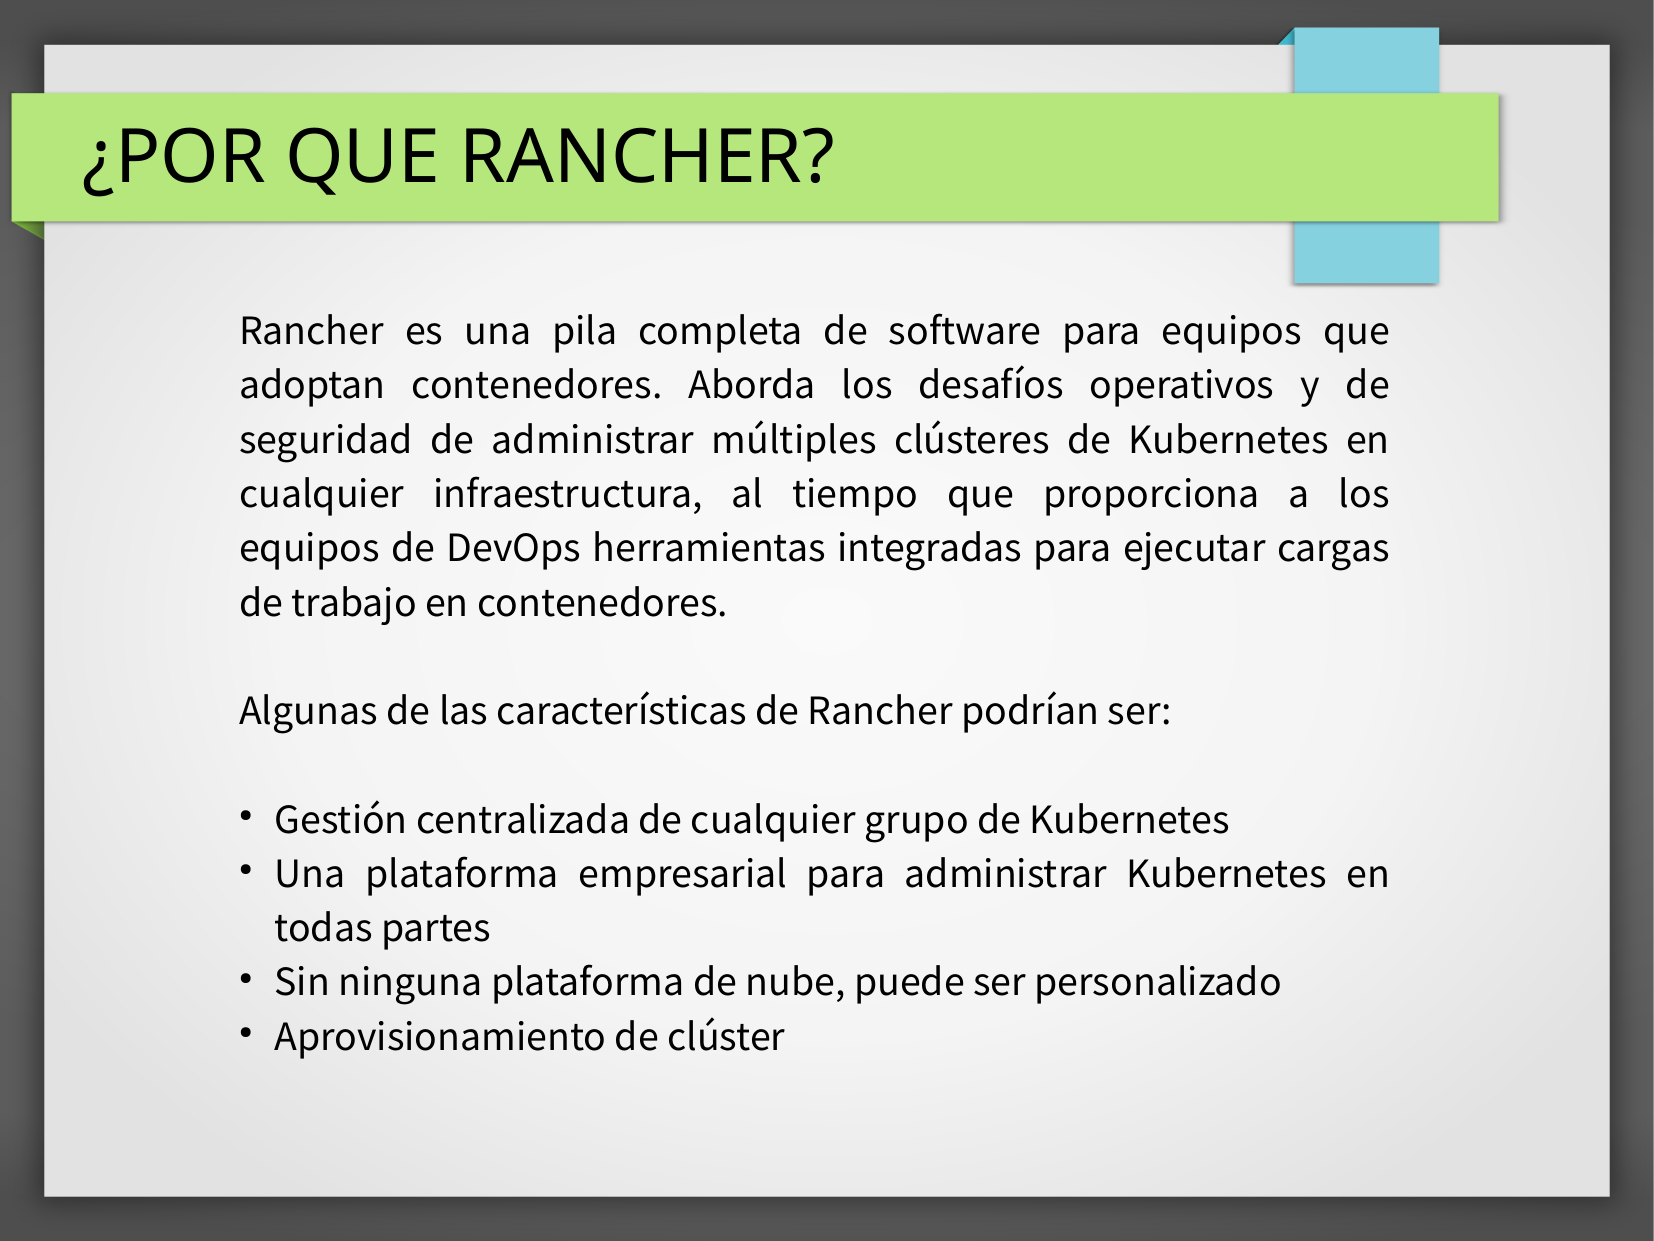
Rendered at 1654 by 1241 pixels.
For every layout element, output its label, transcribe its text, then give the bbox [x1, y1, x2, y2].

title ¿POR QUE RANCHER? [82, 94, 1264, 213]
picture [0, 0, 1654, 1241]
text_box Rancher es una pila completa de software para equipos que adoptan contenedores. Aborda los desafíos operativos y de seguridad de administrar múltiples clústeres de Kubernetes en cualquier infraestructura, al tiempo que proporciona a los equipos de DevOps herramientas integradas para ejecutar cargas de trabajo en contenedores. Algunas de las características de Rancher podrían ser: Gestión centralizada de cualquier grupo de Kubernetes Una plataforma empresarial para administrar Kubernetes en todas partes Sin ninguna plataforma de nube, puede ser personalizado Aprovisionamiento de clúster [224, 293, 1406, 1069]
